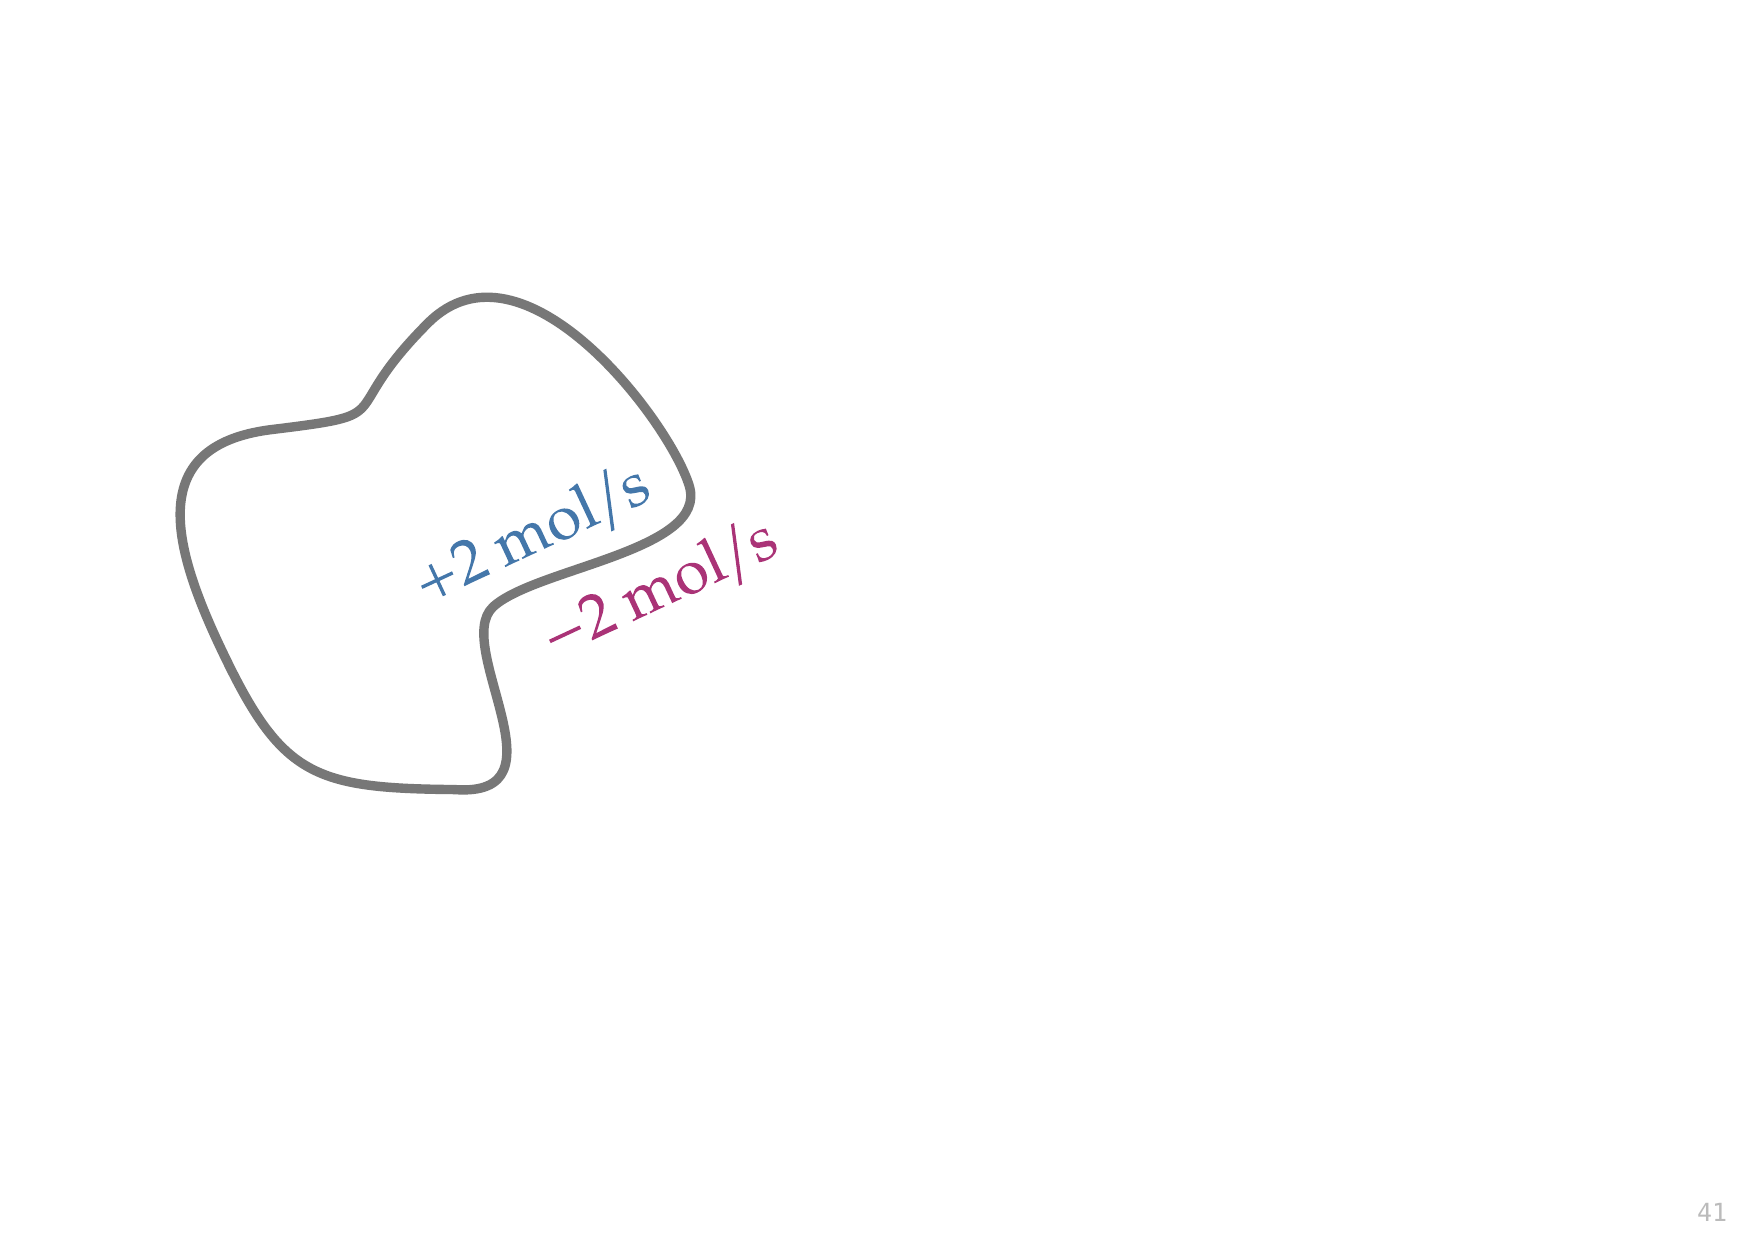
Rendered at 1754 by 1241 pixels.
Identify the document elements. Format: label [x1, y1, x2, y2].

text_box [421, 563, 454, 597]
text_box [730, 522, 743, 586]
text_box [450, 539, 491, 587]
text_box [603, 468, 615, 532]
text_box [578, 594, 618, 641]
text_box [622, 577, 682, 622]
text_box [622, 474, 649, 508]
text_box [549, 625, 582, 644]
text_box [750, 528, 777, 563]
text_box [549, 508, 580, 540]
text_box [494, 522, 554, 568]
text_box [676, 562, 708, 595]
text_box [568, 483, 602, 530]
text_box [696, 537, 729, 584]
